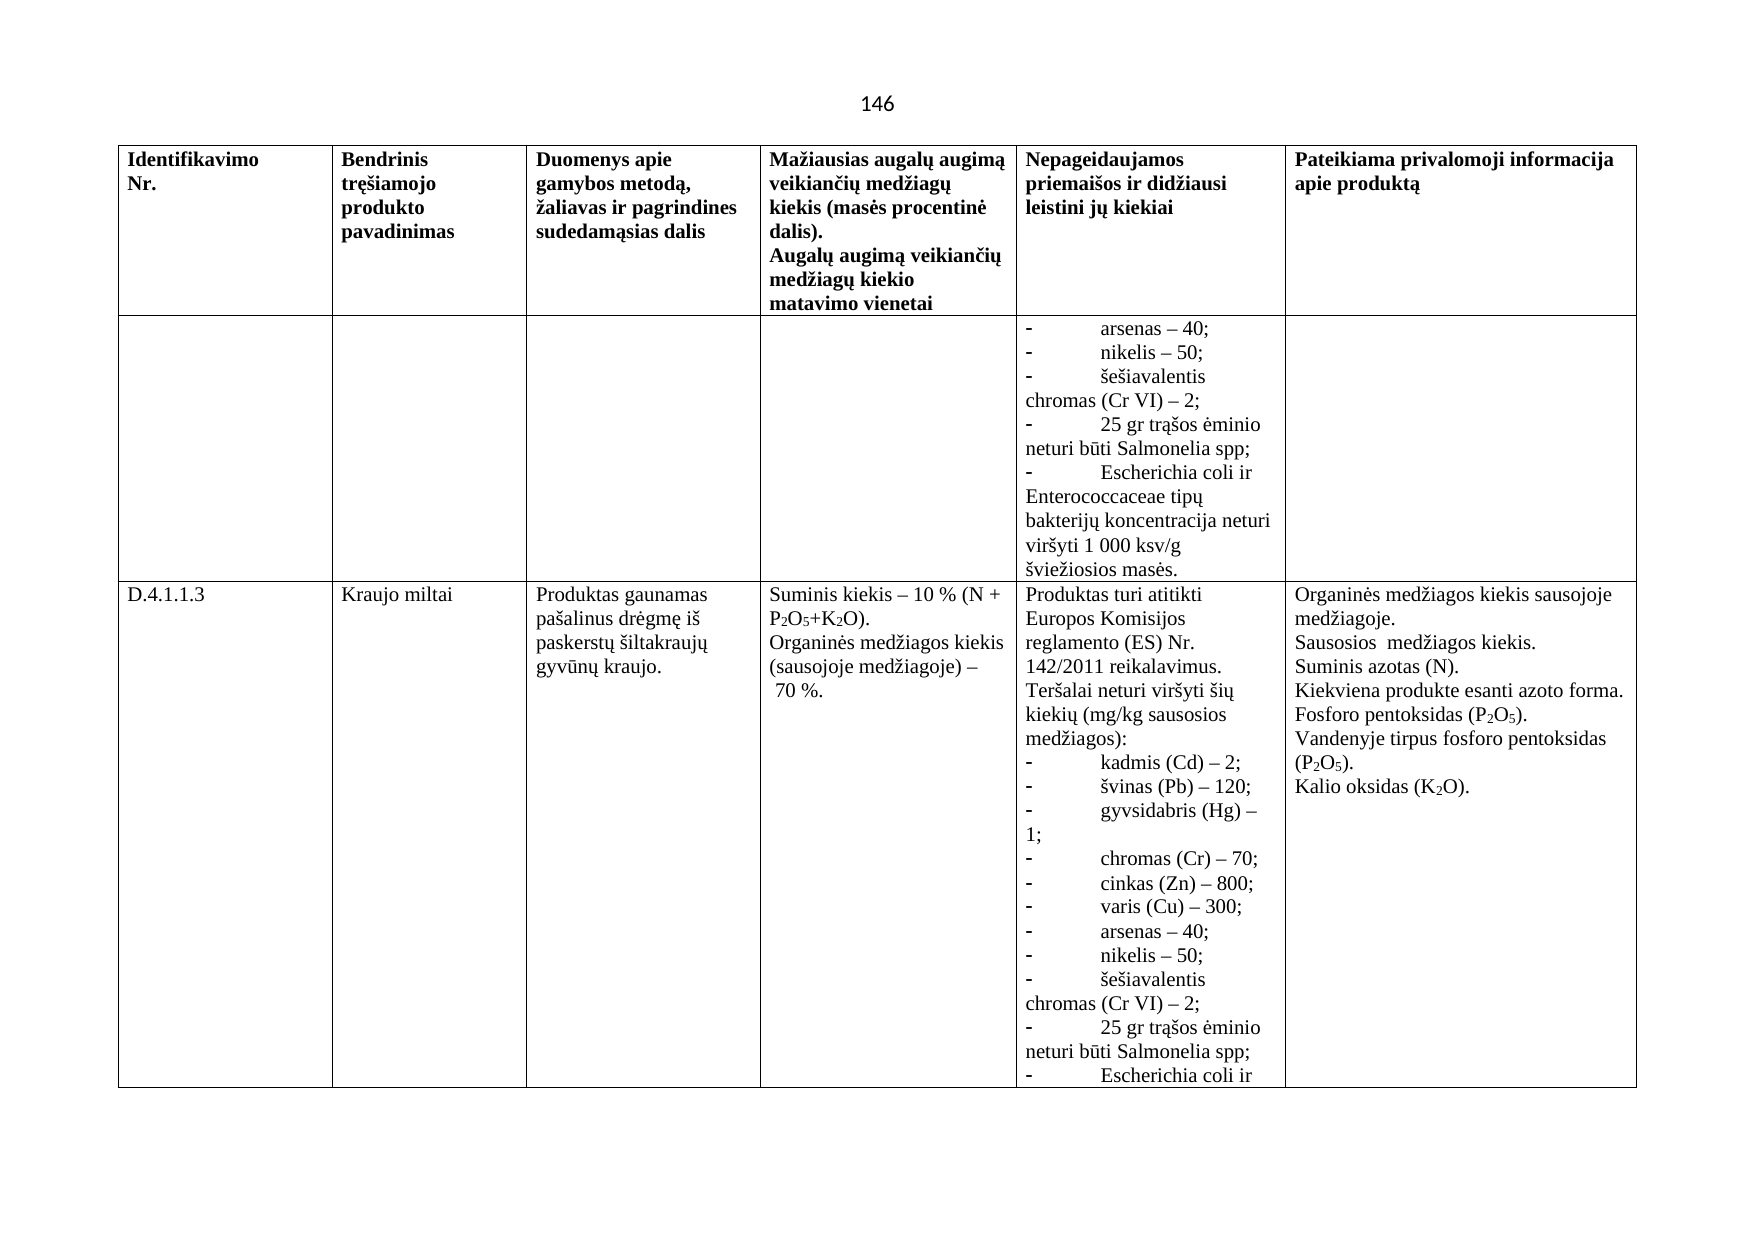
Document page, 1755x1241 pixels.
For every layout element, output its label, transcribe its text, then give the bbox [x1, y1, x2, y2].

table_header Pateikiama privalomoji informacija apie produktą [1286, 146, 1636, 315]
table_cell [761, 316, 1016, 581]
table_cell [527, 316, 760, 581]
table_header Mažiausias augalų augimą veikiančių medžiagų kiekis (masės procentinė dalis). Augalų augimą veikiančių medžiagų kiekio matavimo vienetai [761, 146, 1016, 315]
table_cell Organinės medžiagos kiekis sausojoje medžiagoje. Sausosios medžiagos kiekis. Suminis azotas (N). Kiekviena produkte esanti azoto forma. Fosforo pentoksidas (P2O5). Vandenyje tirpus fosforo pentoksidas (P2O5). Kalio oksidas (K2O). [1286, 582, 1636, 1087]
table_cell Suminis kiekis – 10 % (N + P2O5+K2O). Organinės medžiagos kiekis (sausojoje medžiagoje) – 70 %. [761, 582, 1016, 1087]
table_cell [119, 316, 332, 581]
table_header Identifikavimo Nr. [119, 146, 332, 315]
table_header Bendrinis tręšiamojo produkto pavadinimas [333, 146, 526, 315]
table_cell Kraujo miltai [333, 582, 526, 1087]
table_header Nepageidaujamos priemaišos ir didžiausi leistini jų kiekiai [1017, 146, 1285, 315]
table_cell Produktas gaunamas pašalinus drėgmę iš paskerstų šiltakraujų gyvūnų kraujo. [527, 582, 760, 1087]
table_cell D.4.1.1.3 [119, 582, 332, 1087]
table_cell Produktas turi atitikti Europos Komisijos reglamento (ES) Nr. 142/2011 reikalavimus. Teršalai neturi viršyti šių kiekių (mg/kg sausosios medžiagos):  kadmis (Cd) – 2;  švinas (Pb) – 120;  gyvsidabris (Hg) – 1;  chromas (Cr) – 70;  cinkas (Zn) – 800;  varis (Cu) – 300;  arsenas – 40;  nikelis – 50;  šešiavalentis chromas (Cr VI) – 2;  25 gr trąšos ėminio neturi būti Salmonelia spp;  Escherichia coli ir [1017, 582, 1285, 1087]
table_header Duomenys apie gamybos metodą, žaliavas ir pagrindines sudedamąsias dalis [527, 146, 760, 315]
table_cell [333, 316, 526, 581]
table_cell [1286, 316, 1636, 581]
table_cell  arsenas – 40;  nikelis – 50;  šešiavalentis chromas (Cr VI) – 2;  25 gr trąšos ėminio neturi būti Salmonelia spp;  Escherichia coli ir Enterococcaceae tipų bakterijų koncentracija neturi viršyti 1 000 ksv/g šviežiosios masės. [1017, 316, 1285, 581]
